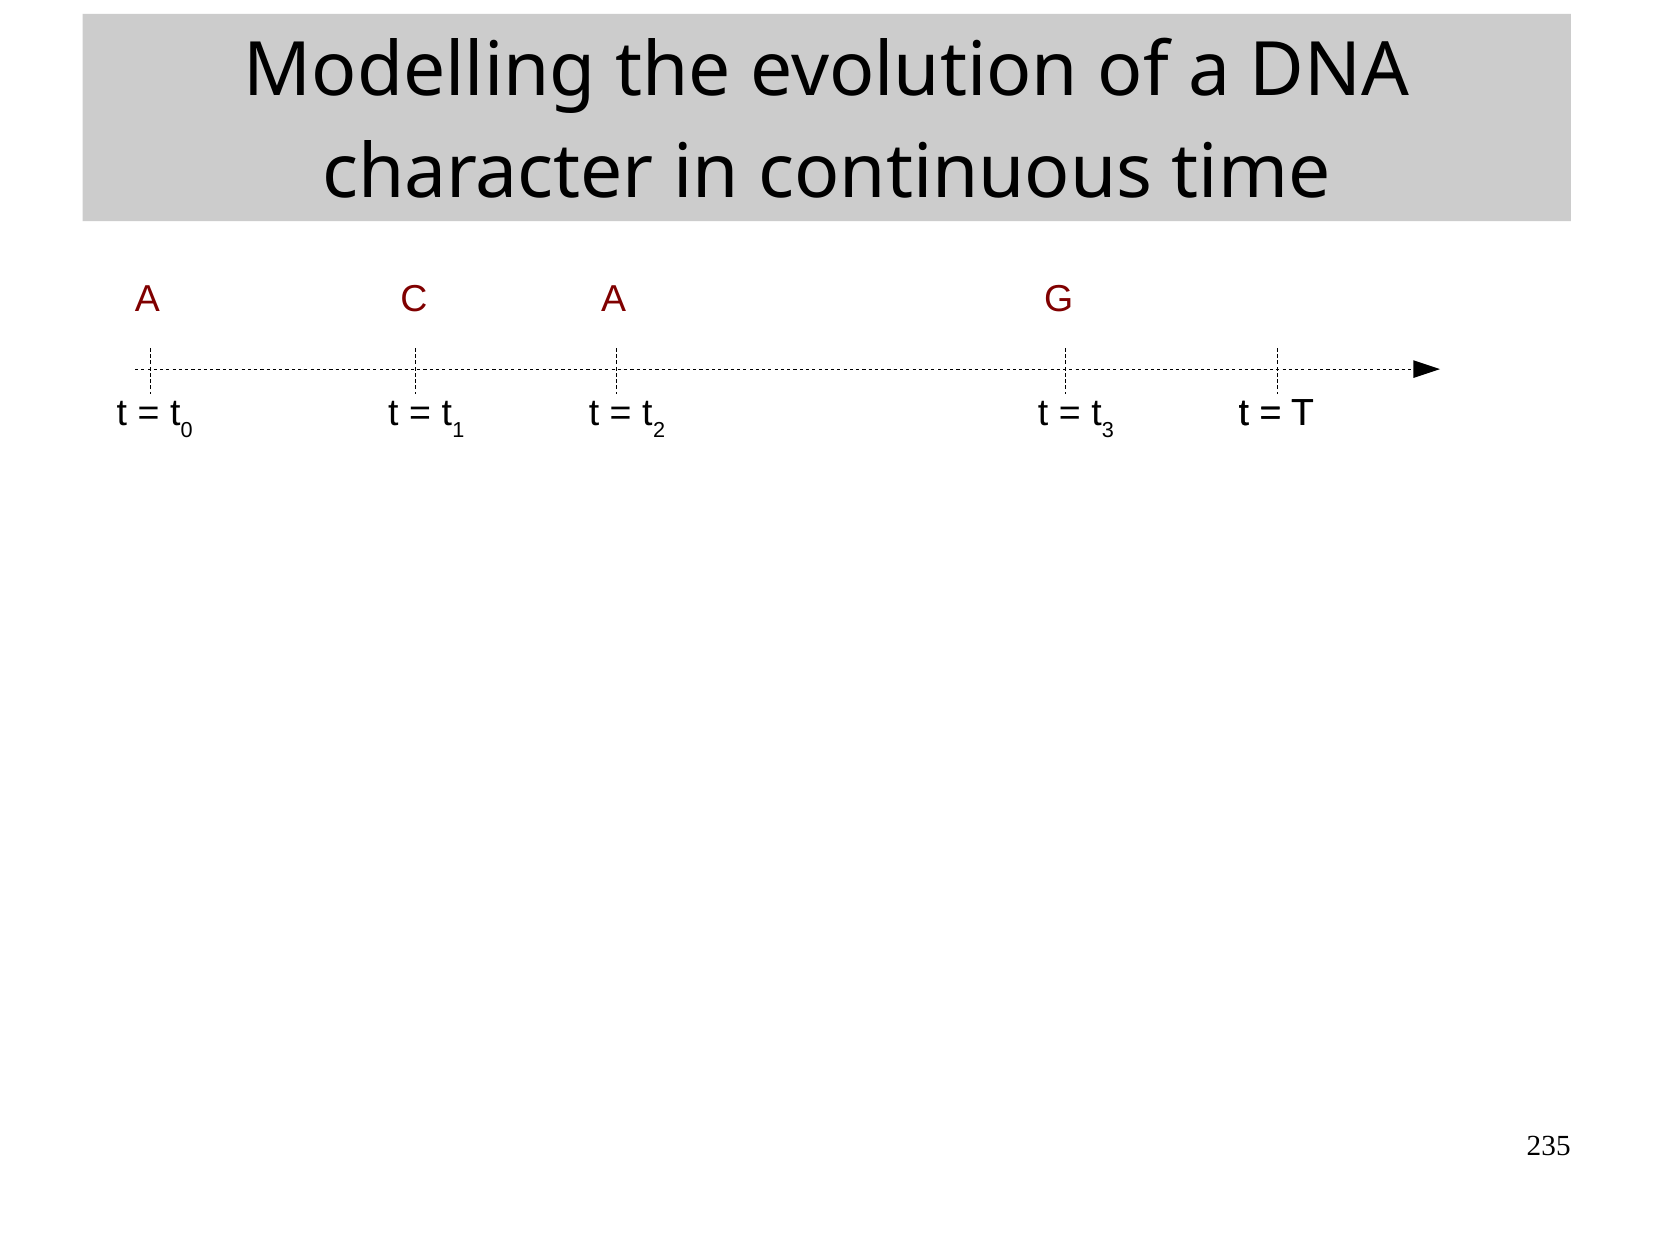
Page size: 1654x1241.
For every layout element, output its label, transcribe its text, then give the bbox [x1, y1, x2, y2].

text_box A [120, 270, 181, 327]
text_box t = t1 [373, 384, 482, 450]
text_box C [385, 270, 446, 327]
text_box t = t3 [1023, 384, 1132, 450]
text_box G [1029, 270, 1090, 327]
text_box A [586, 270, 647, 327]
text_box t = T [1223, 384, 1333, 441]
text_box t = t0 [101, 384, 211, 450]
text_box t = t2 [574, 384, 683, 450]
title Modelling the evolution of a DNA character in continuous time [82, 13, 1571, 222]
